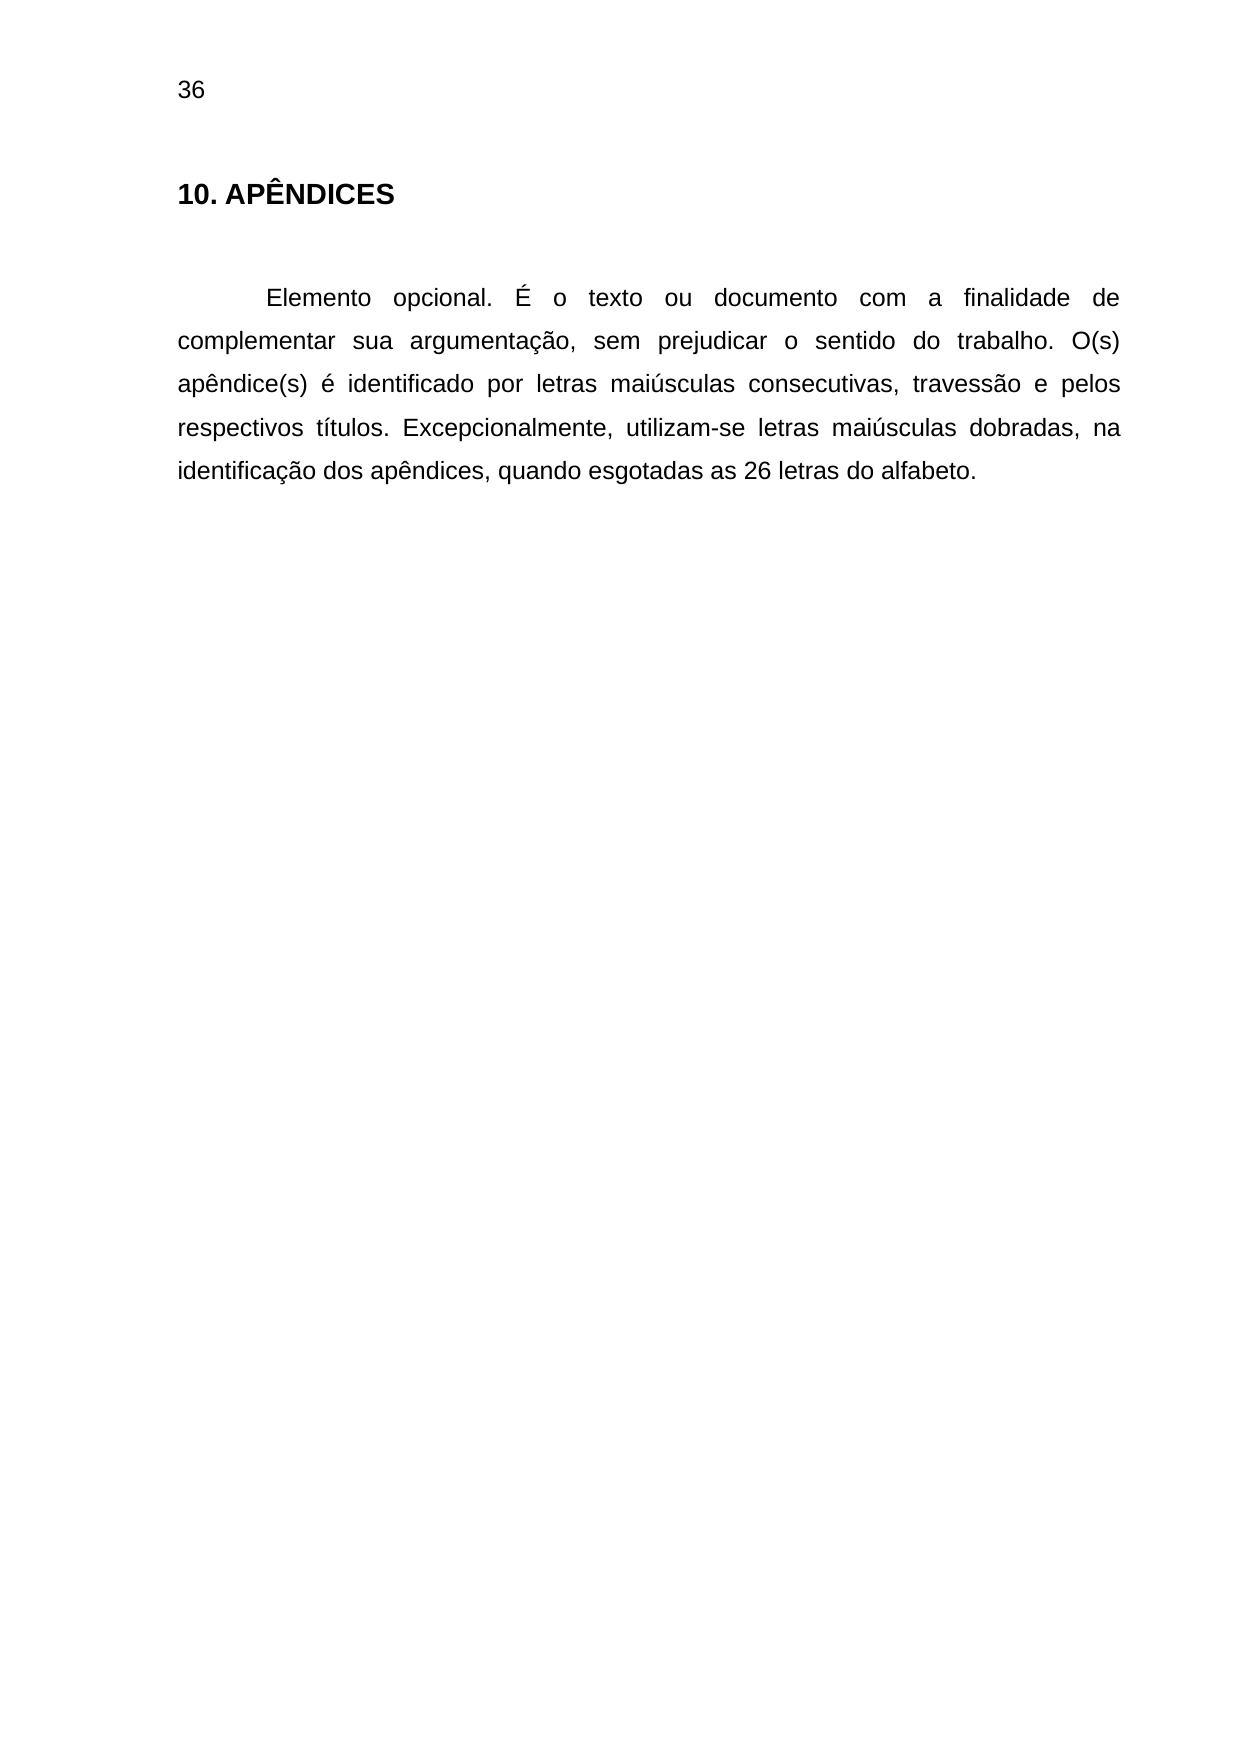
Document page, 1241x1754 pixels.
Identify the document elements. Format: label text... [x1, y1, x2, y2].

subtitle APÊNDICES [177, 177, 1122, 211]
text Elemento opcional. É o texto ou documento com a finalidade de complementar sua argumentação, sem prejudicar o sentido do trabalho. O(s) apêndice(s) é identificado por letras maiúsculas consecutivas, travessão e pelos respectivos títulos. Excepcionalmente, utilizam-se letras maiúsculas dobradas, na identificação dos apêndices, quando esgotadas as 26 letras do alfabeto. [177, 283, 1122, 484]
